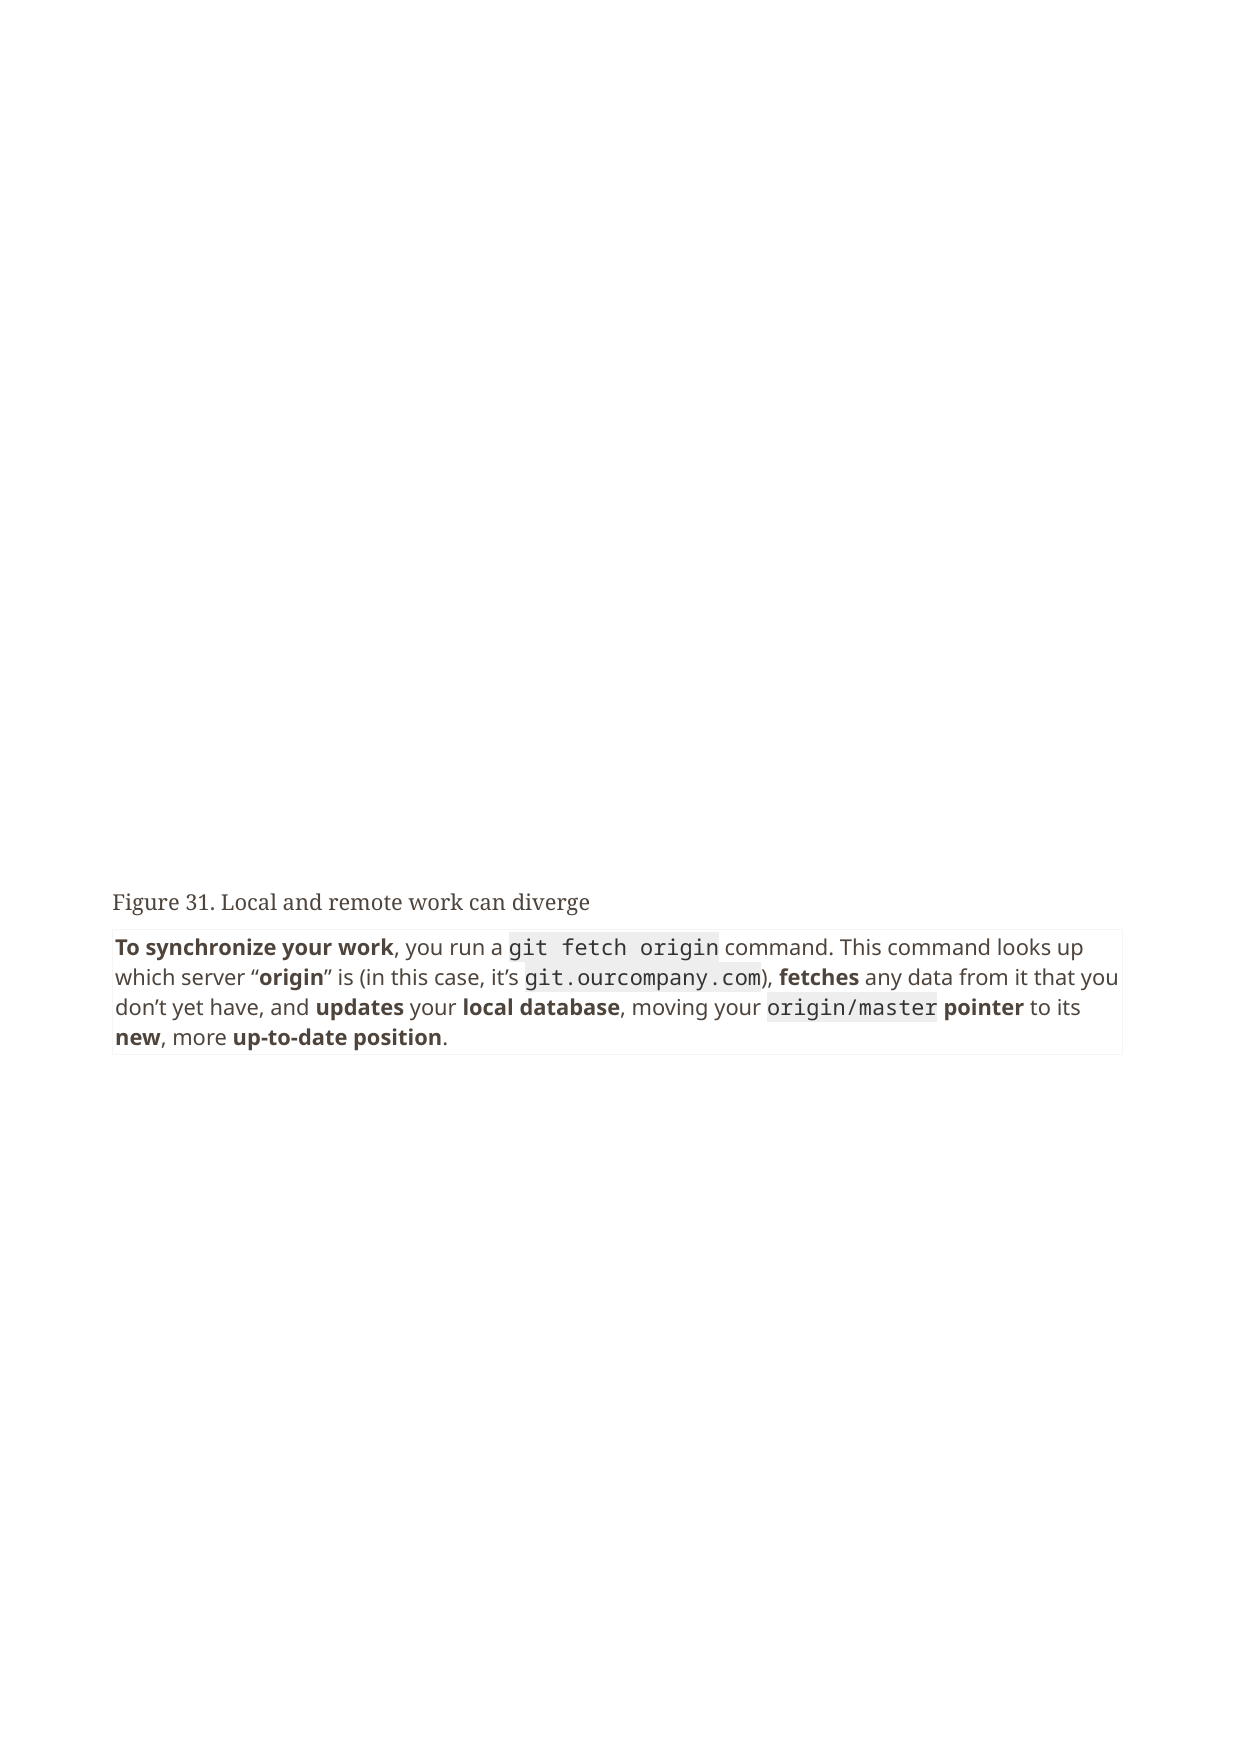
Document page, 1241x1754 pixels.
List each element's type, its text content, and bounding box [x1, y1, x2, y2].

text To synchronize your work, you run a git fetch origin command. This command looks up which server “origin” is (in this case, it’s git.ourcompany.com), fetches any data from it that you don’t yet have, and updates your local database, moving your origin/master pointer to its new, more up-to-date position. [113, 930, 1122, 1054]
text Figure 31. Local and remote work can diverge [112, 887, 1122, 917]
